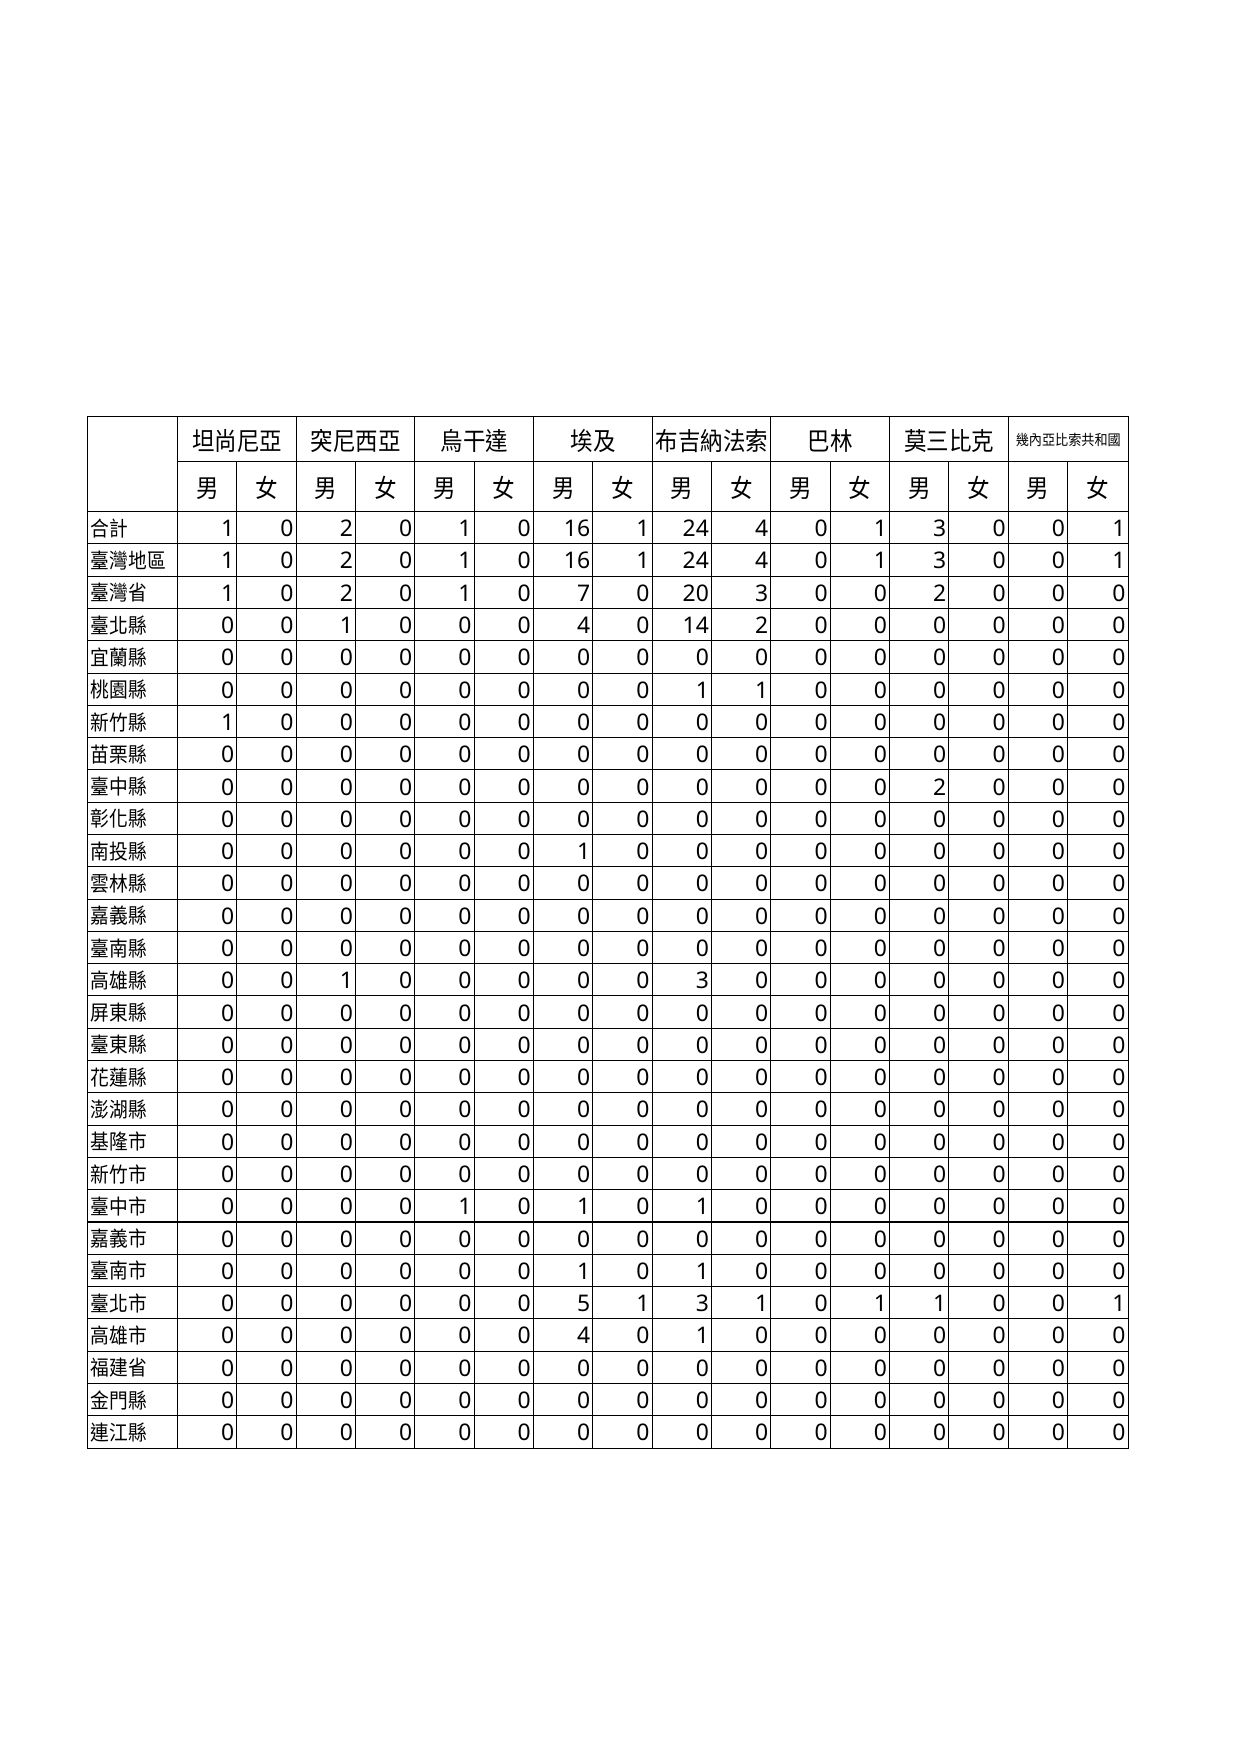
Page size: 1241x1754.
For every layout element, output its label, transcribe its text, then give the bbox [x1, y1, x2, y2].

table_cell 0 [297, 803, 355, 834]
table_cell 0 [831, 1255, 889, 1286]
table_cell 0 [415, 867, 474, 898]
table_cell 0 [831, 738, 889, 769]
table_cell 0 [534, 706, 592, 737]
table_cell 0 [356, 1352, 414, 1383]
table_cell 0 [297, 1255, 355, 1286]
table_cell 0 [771, 1158, 830, 1189]
table_cell 0 [593, 996, 652, 1028]
table_cell 1 [712, 1287, 770, 1318]
table_cell 0 [831, 900, 889, 931]
table_cell 0 [237, 577, 296, 608]
table_cell 0 [593, 1384, 652, 1415]
table_cell 20 [653, 577, 711, 608]
table_cell 4 [534, 1319, 592, 1351]
table_cell 0 [178, 1223, 236, 1254]
table_cell 臺中縣 [88, 770, 177, 802]
table_cell 0 [712, 1029, 770, 1060]
table_cell 0 [949, 512, 1008, 543]
table_cell 0 [771, 641, 830, 672]
table_cell 0 [653, 867, 711, 898]
table_cell 0 [534, 1416, 592, 1447]
table_cell 0 [356, 1029, 414, 1060]
table_cell 0 [1009, 900, 1067, 931]
table_cell 0 [534, 1126, 592, 1157]
table_cell 0 [297, 674, 355, 705]
table_cell 0 [237, 900, 296, 931]
table_cell 0 [237, 1416, 296, 1447]
table_cell 1 [415, 512, 474, 543]
table_cell 0 [712, 996, 770, 1028]
table_cell 1 [1068, 1287, 1128, 1318]
table_cell 0 [1068, 738, 1128, 769]
table_cell 0 [771, 1029, 830, 1060]
table_cell 1 [178, 706, 236, 737]
table_cell 0 [297, 932, 355, 963]
table_cell 0 [831, 867, 889, 898]
table_cell 0 [534, 964, 592, 995]
table_cell 彰化縣 [88, 803, 177, 834]
table_cell 0 [712, 1158, 770, 1189]
table_cell 0 [415, 1352, 474, 1383]
table_cell 0 [534, 770, 592, 802]
table_cell 0 [771, 996, 830, 1028]
table_cell 0 [1009, 1319, 1067, 1351]
table_cell 0 [1068, 577, 1128, 608]
table_cell 桃園縣 [88, 674, 177, 705]
table_cell 0 [237, 1384, 296, 1415]
table_cell 0 [178, 1029, 236, 1060]
table_cell 0 [178, 738, 236, 769]
table_cell 基隆市 [88, 1126, 177, 1157]
table_cell 0 [297, 1126, 355, 1157]
table_cell 女 [356, 462, 414, 511]
table_cell 0 [178, 1352, 236, 1383]
table_cell 0 [890, 1093, 948, 1124]
table_cell 2 [297, 577, 355, 608]
table_cell 0 [475, 609, 533, 640]
table_cell 0 [890, 641, 948, 672]
table_cell 0 [593, 641, 652, 672]
table_cell 0 [771, 1352, 830, 1383]
table_cell 0 [1009, 1029, 1067, 1060]
table_cell 4 [534, 609, 592, 640]
table_cell 0 [534, 932, 592, 963]
table_cell 男 [534, 462, 592, 511]
table_cell 0 [237, 1190, 296, 1221]
table_cell 0 [475, 1093, 533, 1124]
table_cell 0 [949, 577, 1008, 608]
table_cell 0 [771, 1319, 830, 1351]
table_cell 0 [534, 641, 592, 672]
table_cell 0 [1068, 1126, 1128, 1157]
table_cell 0 [534, 1093, 592, 1124]
table_cell 2 [890, 770, 948, 802]
table_cell 0 [356, 512, 414, 543]
table_cell 0 [297, 738, 355, 769]
table_cell 0 [771, 1093, 830, 1124]
table_cell 0 [178, 1319, 236, 1351]
table_cell 0 [237, 1158, 296, 1189]
table_cell 0 [593, 770, 652, 802]
table_cell 0 [356, 1190, 414, 1221]
table_cell 0 [712, 1093, 770, 1124]
table_cell 0 [949, 1416, 1008, 1447]
table_cell 0 [771, 1223, 830, 1254]
table_cell 0 [593, 1029, 652, 1060]
table_cell 0 [1068, 1352, 1128, 1383]
table_cell 2 [712, 609, 770, 640]
table_cell 1 [178, 544, 236, 576]
table_cell 0 [475, 1319, 533, 1351]
table_cell 0 [593, 738, 652, 769]
table_cell 0 [356, 803, 414, 834]
table_cell 0 [593, 1416, 652, 1447]
table_cell 0 [475, 932, 533, 963]
table_cell 0 [890, 609, 948, 640]
table_cell 0 [831, 932, 889, 963]
table_cell 0 [297, 1287, 355, 1318]
table_cell 1 [297, 609, 355, 640]
table_cell 1 [593, 544, 652, 576]
table_header 莫三比克 [890, 417, 1008, 461]
table_cell 0 [1068, 964, 1128, 995]
table_cell 0 [178, 964, 236, 995]
table_cell 0 [653, 1158, 711, 1189]
table_cell 0 [178, 609, 236, 640]
table_cell 0 [475, 770, 533, 802]
table_cell 0 [178, 770, 236, 802]
table_cell 0 [1068, 932, 1128, 963]
table_cell 0 [297, 1416, 355, 1447]
table_cell 臺南市 [88, 1255, 177, 1286]
table_cell 0 [534, 1352, 592, 1383]
table_cell 0 [178, 674, 236, 705]
table_cell 0 [890, 1190, 948, 1221]
table_cell 0 [415, 770, 474, 802]
table_header 埃及 [534, 417, 652, 461]
table_cell 0 [1009, 867, 1067, 898]
table_cell 1 [415, 577, 474, 608]
table_cell 1 [593, 1287, 652, 1318]
table_cell 0 [890, 1255, 948, 1286]
table_cell 0 [1068, 1190, 1128, 1221]
table_cell 0 [237, 1319, 296, 1351]
table_cell 女 [237, 462, 296, 511]
table_cell 0 [178, 1287, 236, 1318]
table_cell 嘉義市 [88, 1223, 177, 1254]
table_cell 福建省 [88, 1352, 177, 1383]
table_cell 0 [712, 1126, 770, 1157]
table_cell 0 [949, 900, 1008, 931]
table_cell 0 [237, 1093, 296, 1124]
table_cell 0 [831, 1190, 889, 1221]
table_cell 0 [949, 835, 1008, 866]
table_header 布吉納法索 [653, 417, 770, 461]
table_cell 7 [534, 577, 592, 608]
table_cell 0 [593, 964, 652, 995]
table_cell 0 [890, 964, 948, 995]
table_cell 0 [831, 1319, 889, 1351]
table_cell 0 [771, 964, 830, 995]
table_cell 0 [949, 1352, 1008, 1383]
table_cell 0 [890, 1416, 948, 1447]
table_cell 男 [653, 462, 711, 511]
table_cell 0 [178, 1158, 236, 1189]
table_cell 0 [475, 1352, 533, 1383]
table_cell 0 [356, 835, 414, 866]
table_cell 0 [415, 674, 474, 705]
table_cell 0 [297, 1061, 355, 1092]
table_cell 0 [415, 1126, 474, 1157]
table_cell 1 [178, 512, 236, 543]
table_cell 0 [949, 803, 1008, 834]
table_cell 0 [534, 900, 592, 931]
table_cell 0 [831, 770, 889, 802]
table_cell 0 [237, 932, 296, 963]
table_cell 合計 [88, 512, 177, 543]
table_cell 0 [297, 706, 355, 737]
table_cell 臺中市 [88, 1190, 177, 1221]
table_cell 0 [949, 770, 1008, 802]
table_cell 0 [831, 609, 889, 640]
table_cell 0 [415, 1061, 474, 1092]
table_cell 24 [653, 512, 711, 543]
table_cell 0 [771, 932, 830, 963]
table_cell 0 [1068, 674, 1128, 705]
table_cell 0 [653, 900, 711, 931]
table_cell 0 [949, 1287, 1008, 1318]
table_cell 0 [712, 706, 770, 737]
table_cell 0 [949, 996, 1008, 1028]
table_cell 0 [593, 1061, 652, 1092]
table_cell 0 [415, 900, 474, 931]
table_cell 0 [356, 1126, 414, 1157]
table_cell 苗栗縣 [88, 738, 177, 769]
table_cell 0 [475, 674, 533, 705]
table_cell 0 [712, 1416, 770, 1447]
table_cell 3 [653, 1287, 711, 1318]
table_cell 0 [356, 900, 414, 931]
table_cell 0 [831, 803, 889, 834]
table_cell 0 [356, 867, 414, 898]
table_cell 0 [475, 1029, 533, 1060]
table_cell 0 [771, 1190, 830, 1221]
table_cell 0 [949, 1255, 1008, 1286]
table_cell 4 [712, 512, 770, 543]
table_cell 0 [415, 706, 474, 737]
table_cell 0 [475, 738, 533, 769]
table_cell 3 [712, 577, 770, 608]
table_cell 0 [356, 1223, 414, 1254]
table_cell 1 [890, 1287, 948, 1318]
table_cell 0 [356, 932, 414, 963]
table_cell 0 [593, 577, 652, 608]
table_cell 3 [890, 544, 948, 576]
table_cell 臺北縣 [88, 609, 177, 640]
table_cell 0 [1009, 1255, 1067, 1286]
table_header 幾內亞比索共和國 [1009, 417, 1128, 461]
table_cell 0 [593, 932, 652, 963]
table_cell 0 [949, 706, 1008, 737]
table_cell 0 [356, 1416, 414, 1447]
table_cell 0 [949, 738, 1008, 769]
table_cell 0 [949, 1061, 1008, 1092]
table_cell 0 [415, 1029, 474, 1060]
table_cell 屏東縣 [88, 996, 177, 1028]
table_cell 0 [1009, 641, 1067, 672]
table_cell 0 [534, 1029, 592, 1060]
table_cell 0 [771, 900, 830, 931]
table_cell 0 [415, 1255, 474, 1286]
table_cell 0 [237, 1029, 296, 1060]
table_cell 5 [534, 1287, 592, 1318]
table_cell 0 [890, 835, 948, 866]
table_cell 0 [593, 1190, 652, 1221]
table_cell 0 [415, 1287, 474, 1318]
table_cell 0 [475, 577, 533, 608]
table_cell 0 [771, 706, 830, 737]
table_cell 0 [534, 1158, 592, 1189]
table_cell 男 [415, 462, 474, 511]
table_cell 0 [237, 867, 296, 898]
table_cell 0 [831, 996, 889, 1028]
table_cell 0 [237, 641, 296, 672]
table_cell 0 [237, 738, 296, 769]
table_cell 2 [890, 577, 948, 608]
table_cell 0 [949, 932, 1008, 963]
table_cell 0 [771, 544, 830, 576]
table_cell 0 [475, 803, 533, 834]
table_cell 0 [771, 738, 830, 769]
table_cell 女 [831, 462, 889, 511]
table_cell 0 [415, 835, 474, 866]
table_cell 0 [178, 641, 236, 672]
table_cell 1 [1068, 544, 1128, 576]
table_cell 0 [890, 674, 948, 705]
table_cell 0 [237, 835, 296, 866]
table_cell 0 [593, 867, 652, 898]
table_cell 新竹市 [88, 1158, 177, 1189]
table_cell 0 [1009, 1158, 1067, 1189]
table_cell 0 [890, 867, 948, 898]
table_cell 0 [297, 1158, 355, 1189]
table_cell 0 [356, 1255, 414, 1286]
table_cell 0 [237, 1126, 296, 1157]
table_cell 1 [831, 512, 889, 543]
table_cell 0 [534, 803, 592, 834]
table_cell 0 [1009, 835, 1067, 866]
table_cell 雲林縣 [88, 867, 177, 898]
table_cell 0 [890, 1319, 948, 1351]
table_cell 1 [534, 1190, 592, 1221]
table_cell 0 [356, 1287, 414, 1318]
table_cell 0 [475, 1158, 533, 1189]
table_cell 0 [653, 641, 711, 672]
table_cell 0 [593, 900, 652, 931]
table_cell 0 [653, 835, 711, 866]
table_cell 4 [712, 544, 770, 576]
table_cell 0 [653, 996, 711, 1028]
table_cell 0 [415, 1319, 474, 1351]
table_cell 0 [593, 1093, 652, 1124]
table_cell 3 [653, 964, 711, 995]
table_cell 女 [712, 462, 770, 511]
table_cell 0 [178, 1416, 236, 1447]
table_cell 2 [297, 544, 355, 576]
table_cell 0 [653, 1352, 711, 1383]
table_cell 0 [890, 1384, 948, 1415]
table_cell 0 [1009, 544, 1067, 576]
table_cell 0 [237, 1287, 296, 1318]
table_cell 0 [356, 577, 414, 608]
table_cell 0 [1009, 1190, 1067, 1221]
table_cell 0 [415, 738, 474, 769]
table_cell 0 [831, 1126, 889, 1157]
table_cell 0 [593, 674, 652, 705]
table_cell 0 [890, 1029, 948, 1060]
table_cell 14 [653, 609, 711, 640]
table_cell 0 [653, 738, 711, 769]
table_cell 0 [831, 706, 889, 737]
table_cell 0 [712, 867, 770, 898]
table_cell 1 [831, 1287, 889, 1318]
table_cell 16 [534, 512, 592, 543]
table_cell 0 [653, 706, 711, 737]
table_cell 0 [712, 738, 770, 769]
table_cell 花蓮縣 [88, 1061, 177, 1092]
table_cell 1 [534, 835, 592, 866]
table_cell 0 [475, 512, 533, 543]
table_cell 0 [415, 1093, 474, 1124]
table_cell 0 [949, 1384, 1008, 1415]
table_cell 0 [712, 835, 770, 866]
table_cell 0 [237, 1352, 296, 1383]
table_cell 0 [356, 544, 414, 576]
table_cell 0 [771, 674, 830, 705]
table_cell 男 [890, 462, 948, 511]
table_cell 0 [415, 609, 474, 640]
table_cell 0 [475, 1384, 533, 1415]
table_cell 0 [771, 1416, 830, 1447]
table_cell 1 [831, 544, 889, 576]
table_cell 0 [475, 996, 533, 1028]
table_cell 0 [712, 641, 770, 672]
table_cell 0 [534, 674, 592, 705]
table_cell 0 [831, 577, 889, 608]
table_header 烏干達 [415, 417, 533, 461]
table_cell 0 [1009, 964, 1067, 995]
table_cell 0 [297, 1352, 355, 1383]
table_cell 0 [653, 1061, 711, 1092]
table_cell 0 [297, 1319, 355, 1351]
table_cell 0 [1068, 1384, 1128, 1415]
table_cell 女 [593, 462, 652, 511]
table_cell 臺灣省 [88, 577, 177, 608]
table_cell 0 [890, 1352, 948, 1383]
table_cell 0 [712, 1223, 770, 1254]
table_cell 0 [297, 641, 355, 672]
table_cell 0 [831, 674, 889, 705]
table_cell 0 [831, 1158, 889, 1189]
table_cell 0 [475, 900, 533, 931]
table_cell 0 [771, 1255, 830, 1286]
table_cell 0 [1009, 512, 1067, 543]
table_cell 0 [890, 1126, 948, 1157]
table_cell 0 [534, 996, 592, 1028]
table_cell 0 [949, 674, 1008, 705]
table_cell 0 [178, 1190, 236, 1221]
table_cell 0 [415, 1384, 474, 1415]
table_cell 連江縣 [88, 1416, 177, 1447]
table_cell 0 [475, 706, 533, 737]
table_cell 0 [356, 641, 414, 672]
table_cell 高雄縣 [88, 964, 177, 995]
table_cell 0 [534, 1223, 592, 1254]
table_cell 0 [593, 706, 652, 737]
table_cell 0 [1068, 641, 1128, 672]
table_cell 0 [771, 867, 830, 898]
table_cell 男 [1009, 462, 1067, 511]
table_cell 0 [534, 1384, 592, 1415]
table_cell 0 [1009, 674, 1067, 705]
table_cell 0 [178, 1061, 236, 1092]
table_cell 0 [831, 1093, 889, 1124]
table_cell 0 [1068, 1061, 1128, 1092]
table_cell 0 [1009, 1061, 1067, 1092]
table_cell 0 [890, 932, 948, 963]
table_cell 0 [1009, 1223, 1067, 1254]
table_cell 臺北市 [88, 1287, 177, 1318]
table_cell 0 [1068, 706, 1128, 737]
table_cell 0 [1009, 609, 1067, 640]
table_cell 0 [475, 641, 533, 672]
table_cell 0 [475, 1223, 533, 1254]
table_cell 0 [949, 1190, 1008, 1221]
table_cell 0 [831, 1061, 889, 1092]
table_cell 0 [356, 1384, 414, 1415]
table_header 突尼西亞 [297, 417, 414, 461]
table_cell 0 [831, 964, 889, 995]
table_cell 16 [534, 544, 592, 576]
table_cell 0 [593, 803, 652, 834]
table_cell 0 [653, 1223, 711, 1254]
table_cell 0 [237, 996, 296, 1028]
table_cell 0 [475, 1287, 533, 1318]
table_cell 0 [890, 738, 948, 769]
table_cell 0 [949, 1093, 1008, 1124]
table_cell 0 [712, 1384, 770, 1415]
table_cell 1 [297, 964, 355, 995]
table_cell 0 [949, 1223, 1008, 1254]
table_cell 女 [1068, 462, 1128, 511]
table_cell 0 [653, 932, 711, 963]
table_cell 0 [949, 867, 1008, 898]
table_cell 0 [1068, 1223, 1128, 1254]
table_cell 0 [534, 867, 592, 898]
table_cell 0 [1068, 1093, 1128, 1124]
table_cell 0 [593, 1126, 652, 1157]
table_cell 0 [831, 641, 889, 672]
table_cell 宜蘭縣 [88, 641, 177, 672]
table_cell 0 [178, 1255, 236, 1286]
table_cell 0 [712, 932, 770, 963]
table_cell 0 [297, 867, 355, 898]
table_cell 0 [949, 641, 1008, 672]
table_cell 0 [297, 835, 355, 866]
table_cell 0 [831, 1029, 889, 1060]
table_cell 0 [1068, 900, 1128, 931]
table_cell 0 [356, 1061, 414, 1092]
table_header 坦尚尼亞 [178, 417, 296, 461]
table_cell 0 [1009, 770, 1067, 802]
table_cell 0 [1009, 1416, 1067, 1447]
table_cell 0 [534, 1061, 592, 1092]
table_cell 0 [1009, 738, 1067, 769]
table_cell 0 [415, 1223, 474, 1254]
table_cell 0 [178, 867, 236, 898]
table_cell 0 [1068, 1029, 1128, 1060]
table_cell 0 [297, 1093, 355, 1124]
table_cell 0 [949, 1029, 1008, 1060]
table_cell 0 [771, 835, 830, 866]
table_cell 0 [831, 1223, 889, 1254]
table_cell 0 [237, 1061, 296, 1092]
table_cell 0 [1009, 932, 1067, 963]
table_cell 0 [178, 1126, 236, 1157]
table_cell 0 [475, 964, 533, 995]
table_cell 0 [593, 609, 652, 640]
table_cell 0 [771, 1061, 830, 1092]
table_cell 0 [297, 996, 355, 1028]
table_cell 1 [534, 1255, 592, 1286]
table_cell 0 [178, 803, 236, 834]
table_cell 0 [890, 706, 948, 737]
table_cell 0 [475, 1061, 533, 1092]
table_cell 0 [1068, 1158, 1128, 1189]
table_cell 澎湖縣 [88, 1093, 177, 1124]
table_cell 0 [653, 770, 711, 802]
table_cell 0 [712, 803, 770, 834]
table_cell 0 [475, 1255, 533, 1286]
table_cell 0 [415, 803, 474, 834]
table_cell 0 [593, 835, 652, 866]
table_cell 0 [178, 1093, 236, 1124]
table_cell 0 [949, 1126, 1008, 1157]
table_cell 0 [1068, 770, 1128, 802]
table_cell 0 [297, 1190, 355, 1221]
table_cell 0 [712, 1255, 770, 1286]
table_cell 0 [356, 609, 414, 640]
table_cell 0 [356, 996, 414, 1028]
table_cell 0 [297, 900, 355, 931]
table_cell 新竹縣 [88, 706, 177, 737]
table_cell 0 [1068, 996, 1128, 1028]
table_cell 男 [771, 462, 830, 511]
table_cell 0 [653, 803, 711, 834]
table_cell 0 [237, 803, 296, 834]
table_cell 0 [237, 674, 296, 705]
table_cell 0 [1068, 1416, 1128, 1447]
table_cell 0 [356, 964, 414, 995]
table_cell 0 [178, 932, 236, 963]
table_cell 0 [831, 835, 889, 866]
table_cell 0 [890, 1158, 948, 1189]
table_cell 0 [356, 1093, 414, 1124]
table_cell 0 [237, 770, 296, 802]
table_cell 0 [297, 1029, 355, 1060]
table_cell 0 [178, 1384, 236, 1415]
table_cell 0 [890, 803, 948, 834]
table_cell 0 [712, 1061, 770, 1092]
table_cell 0 [356, 738, 414, 769]
table_cell 0 [593, 1223, 652, 1254]
table_cell 0 [237, 544, 296, 576]
table_cell 金門縣 [88, 1384, 177, 1415]
table_cell 0 [771, 1126, 830, 1157]
table_cell 0 [1009, 803, 1067, 834]
table_cell 女 [949, 462, 1008, 511]
table_cell 0 [297, 770, 355, 802]
table_cell 0 [771, 770, 830, 802]
table_cell 0 [1009, 706, 1067, 737]
table_cell 男 [178, 462, 236, 511]
table_cell 0 [890, 1061, 948, 1092]
table_cell 0 [1009, 1126, 1067, 1157]
table_cell 0 [771, 512, 830, 543]
table_cell 0 [1009, 577, 1067, 608]
table_cell 0 [237, 512, 296, 543]
table_cell 0 [415, 996, 474, 1028]
table_cell 1 [653, 1319, 711, 1351]
table_cell 0 [593, 1255, 652, 1286]
table_cell 0 [475, 867, 533, 898]
table_cell 0 [1068, 835, 1128, 866]
table_cell 0 [356, 1319, 414, 1351]
table_cell 0 [593, 1319, 652, 1351]
table_cell 0 [415, 1158, 474, 1189]
table_cell 0 [712, 1190, 770, 1221]
table_cell 24 [653, 544, 711, 576]
table_cell 0 [771, 577, 830, 608]
table_cell 0 [178, 835, 236, 866]
table_cell 0 [356, 1158, 414, 1189]
table_cell 1 [653, 1190, 711, 1221]
table_cell 0 [178, 900, 236, 931]
table_cell 0 [949, 609, 1008, 640]
table_cell 0 [534, 738, 592, 769]
table_cell 0 [1068, 1319, 1128, 1351]
table_cell 0 [890, 900, 948, 931]
table_cell 高雄市 [88, 1319, 177, 1351]
table_cell 0 [475, 1126, 533, 1157]
table_cell 1 [593, 512, 652, 543]
table_cell 0 [356, 770, 414, 802]
table_cell 0 [831, 1384, 889, 1415]
table_cell 0 [1068, 803, 1128, 834]
table_cell 0 [771, 609, 830, 640]
table_cell 0 [890, 996, 948, 1028]
table_cell 南投縣 [88, 835, 177, 866]
table_cell 0 [949, 1319, 1008, 1351]
table_header [88, 417, 177, 511]
table_cell 0 [297, 1384, 355, 1415]
table_cell 0 [1009, 1093, 1067, 1124]
table_cell 男 [297, 462, 355, 511]
table_cell 嘉義縣 [88, 900, 177, 931]
table_cell 0 [712, 900, 770, 931]
table_cell 0 [949, 544, 1008, 576]
table_cell 1 [653, 1255, 711, 1286]
table_cell 0 [653, 1029, 711, 1060]
table_cell 0 [297, 1223, 355, 1254]
table_cell 0 [1068, 609, 1128, 640]
table_cell 0 [653, 1093, 711, 1124]
table_cell 0 [356, 674, 414, 705]
table_cell 0 [653, 1416, 711, 1447]
table_cell 1 [1068, 512, 1128, 543]
table_cell 2 [297, 512, 355, 543]
table_cell 0 [1009, 1287, 1067, 1318]
table_cell 0 [712, 770, 770, 802]
table_cell 0 [1009, 1384, 1067, 1415]
table_cell 0 [356, 706, 414, 737]
table_cell 0 [475, 1416, 533, 1447]
table_cell 臺東縣 [88, 1029, 177, 1060]
table_cell 0 [237, 1255, 296, 1286]
table_cell 0 [831, 1416, 889, 1447]
table_cell 0 [237, 609, 296, 640]
table_cell 0 [415, 964, 474, 995]
table_cell 0 [237, 964, 296, 995]
table_cell 0 [415, 641, 474, 672]
table_cell 0 [593, 1352, 652, 1383]
table_cell 0 [475, 544, 533, 576]
table_cell 臺灣地區 [88, 544, 177, 576]
table_cell 0 [890, 1223, 948, 1254]
table_cell 1 [712, 674, 770, 705]
table_cell 1 [178, 577, 236, 608]
table_cell 0 [653, 1126, 711, 1157]
table_cell 0 [949, 964, 1008, 995]
table_cell 0 [831, 1352, 889, 1383]
table_cell 女 [475, 462, 533, 511]
table_cell 1 [653, 674, 711, 705]
table_cell 0 [415, 1416, 474, 1447]
table_cell 0 [712, 1319, 770, 1351]
table_cell 1 [415, 1190, 474, 1221]
table_cell 0 [475, 1190, 533, 1221]
table_cell 0 [593, 1158, 652, 1189]
table_cell 0 [1068, 867, 1128, 898]
table_cell 1 [415, 544, 474, 576]
table_cell 0 [771, 1287, 830, 1318]
table_cell 0 [1009, 1352, 1067, 1383]
table_cell 0 [237, 1223, 296, 1254]
table_cell 0 [415, 932, 474, 963]
table_cell 3 [890, 512, 948, 543]
table_cell 0 [653, 1384, 711, 1415]
table_header 巴林 [771, 417, 889, 461]
table_cell 0 [771, 1384, 830, 1415]
table_cell 0 [712, 964, 770, 995]
table_cell 0 [475, 835, 533, 866]
table_cell 0 [1068, 1255, 1128, 1286]
table_cell 臺南縣 [88, 932, 177, 963]
table_cell 0 [771, 803, 830, 834]
table_cell 0 [1009, 996, 1067, 1028]
table_cell 0 [712, 1352, 770, 1383]
table_cell 0 [949, 1158, 1008, 1189]
table_cell 0 [237, 706, 296, 737]
table_cell 0 [178, 996, 236, 1028]
